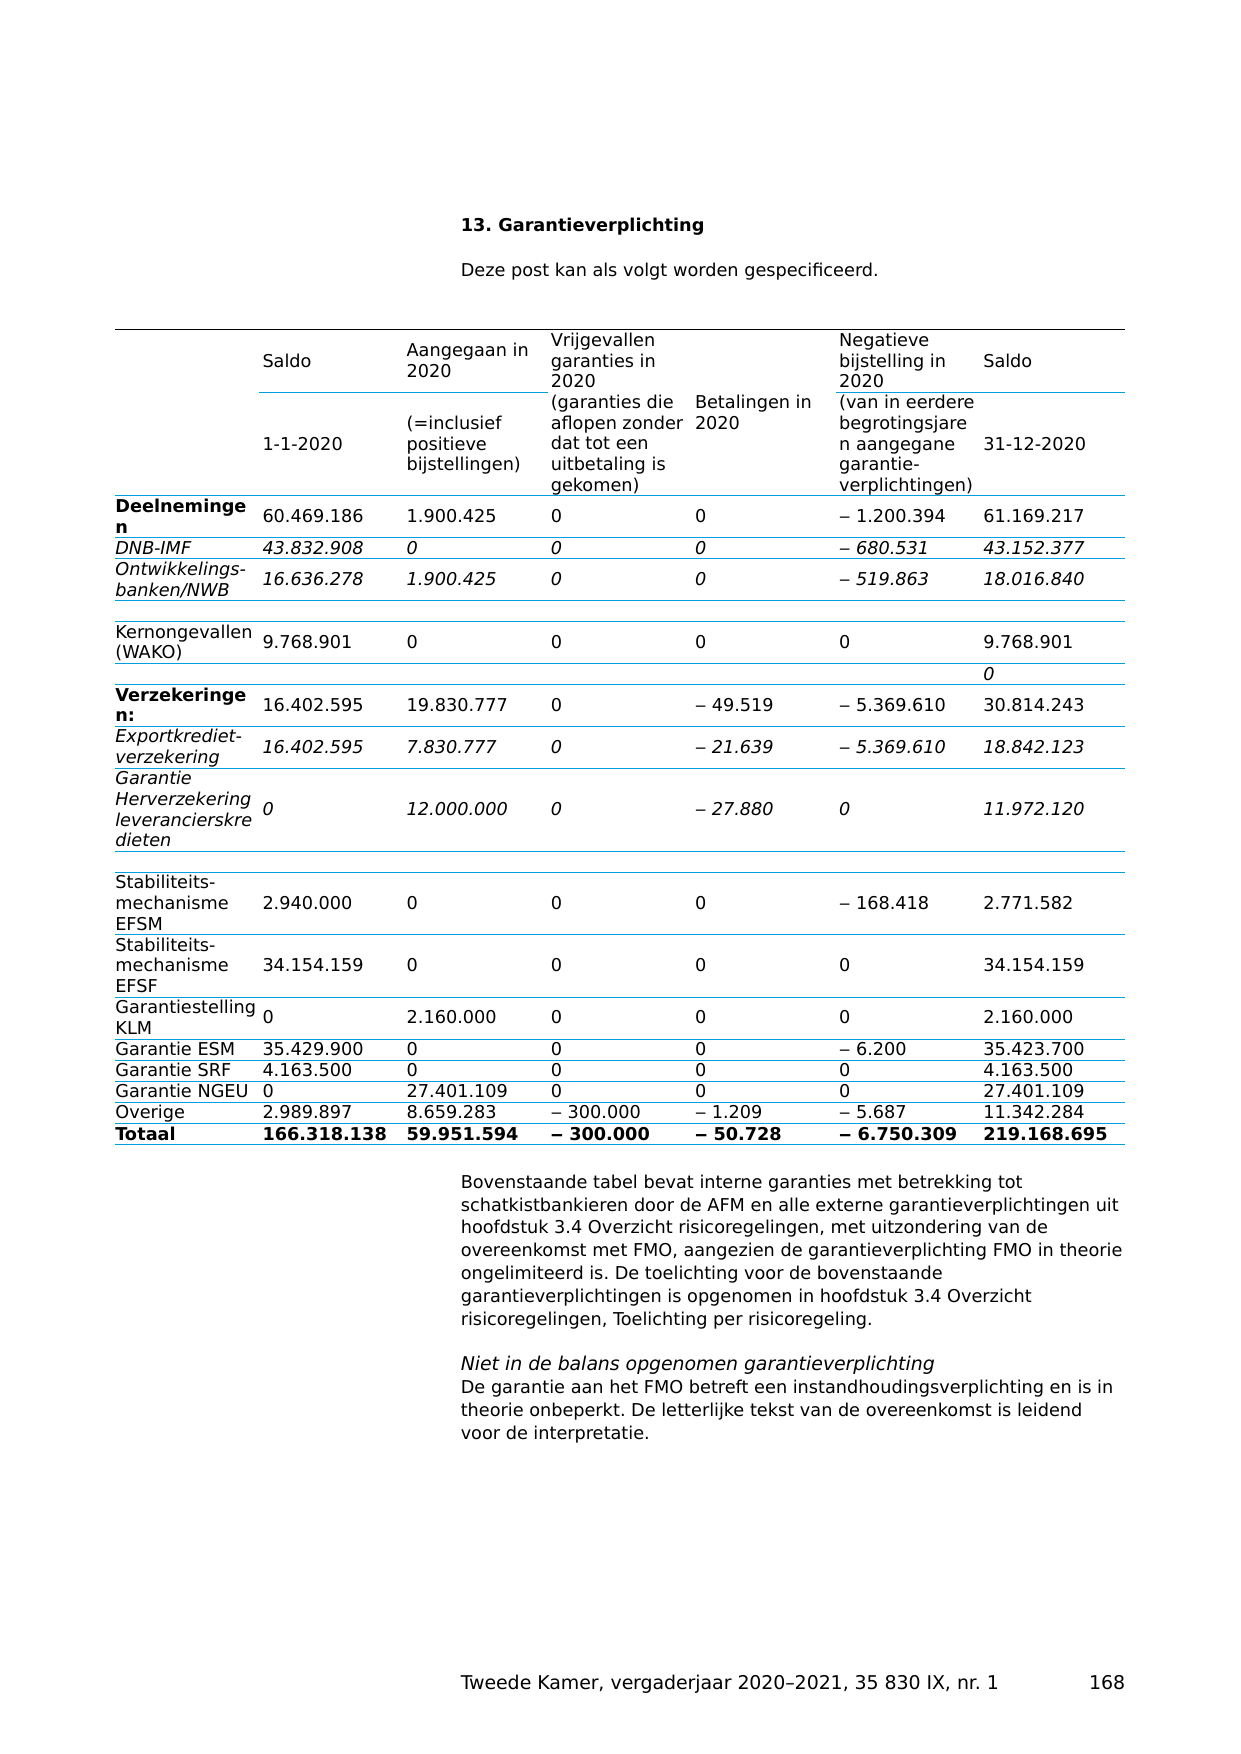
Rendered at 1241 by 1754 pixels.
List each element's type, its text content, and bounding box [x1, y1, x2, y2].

table_cell Garantie SRF [115, 1061, 259, 1081]
table_cell ‒ 300.000 [548, 1103, 692, 1123]
table_cell Stabiliteits-mechanisme EFSF [115, 935, 259, 997]
table_cell 2.160.000 [404, 998, 548, 1038]
table_cell [404, 601, 548, 621]
text De garantie aan het FMO betreft een instandhoudingsverplichting en is in theorie onbeperkt. De letterlijke tekst van de overeenkomst is leidend voor de interpretatie. [461, 1375, 1125, 1444]
table_cell 0 [404, 873, 548, 934]
table_cell [259, 601, 403, 621]
table_cell 0 [980, 664, 1125, 684]
table_cell 35.423.700 [980, 1040, 1125, 1059]
table_cell 0 [548, 1040, 692, 1059]
table_cell 0 [404, 622, 548, 663]
table_cell 0 [548, 685, 692, 726]
text Niet in de balans opgenomen garantieverplichting [461, 1353, 1125, 1375]
table_cell 4.163.500 [980, 1061, 1125, 1081]
table_cell 18.842.123 [980, 727, 1125, 768]
table_cell 0 [548, 769, 692, 851]
table_cell 35.429.900 [259, 1040, 403, 1059]
table_cell 61.169.217 [980, 496, 1125, 537]
table_cell ‒ 5.687 [836, 1103, 980, 1123]
table_cell 0 [259, 1082, 403, 1102]
table_cell 0 [836, 935, 980, 997]
text 13. Garantieverplichting [461, 213, 1125, 236]
table_cell 0 [836, 622, 980, 663]
table_cell [259, 664, 403, 684]
table_cell [115, 601, 259, 621]
table_cell Verzekeringen: [115, 685, 259, 726]
table_cell [548, 852, 692, 872]
table_cell 0 [836, 998, 980, 1038]
table_cell Garantie Herverzekering leverancierskredieten [115, 769, 259, 851]
table_cell [836, 852, 980, 872]
table_cell 0 [404, 1040, 548, 1059]
table_cell 34.154.159 [259, 935, 403, 997]
table_cell 27.401.109 [980, 1082, 1125, 1102]
table_cell Totaal [115, 1124, 259, 1144]
table_cell 0 [404, 935, 548, 997]
text Bovenstaande tabel bevat interne garanties met betrekking tot schatkistbankieren door de AFM en alle externe garantieverplichtingen uit hoofdstuk 3.4 Overzicht risicoregelingen, met uitzondering van de overeenkomst met FMO, aangezien de garantieverplichting FMO in theorie ongelimiteerd is. De toelichting voor de bovenstaande garantieverplichtingen is opgenomen in hoofdstuk 3.4 Overzicht risicoregelingen, Toelichting per risicoregeling. [461, 1170, 1125, 1330]
table_cell 0 [259, 998, 403, 1038]
table_cell 19.830.777 [404, 685, 548, 726]
table_cell Vrijgevallen garanties in 2020 (garanties die aflopen zonder dat tot een uitbetaling is gekomen) [548, 330, 692, 495]
table_cell 34.154.159 [980, 935, 1125, 997]
table_cell 0 [692, 622, 836, 663]
table_cell [548, 664, 692, 684]
table_cell Saldo [980, 330, 1125, 392]
table_cell 16.402.595 [259, 727, 403, 768]
table_cell [980, 601, 1125, 621]
table_cell Kernongevallen (WAKO) [115, 622, 259, 663]
table_cell 0 [548, 496, 692, 537]
table_cell 0 [404, 1061, 548, 1081]
table_cell 0 [692, 1082, 836, 1102]
table_cell [115, 852, 259, 872]
table_cell ‒ 1.209 [692, 1103, 836, 1123]
table_cell ‒ 6.750.309 [836, 1124, 980, 1144]
table_cell 0 [548, 935, 692, 997]
table_cell [404, 852, 548, 872]
table_cell [692, 852, 836, 872]
table_cell Betalingen in 2020 [692, 330, 836, 495]
table_cell ‒ 5.369.610 [836, 685, 980, 726]
table_cell 0 [548, 559, 692, 600]
table_cell 0 [548, 727, 692, 768]
table_cell [115, 330, 259, 495]
table_cell ‒ 21.639 [692, 727, 836, 768]
table_cell [836, 664, 980, 684]
table_cell 60.469.186 [259, 496, 403, 537]
table_cell ‒ 49.519 [692, 685, 836, 726]
table_cell 59.951.594 [404, 1124, 548, 1144]
table_cell (=inclusief positieve bijstellingen) [404, 393, 548, 495]
table_header Tabel 74 Garantieverplichtingen (bedragen x € 1.000) [115, 304, 1125, 329]
table_cell Deelnemingen [115, 496, 259, 537]
table_cell 0 [692, 538, 836, 558]
table_cell Stabiliteits-mechanisme EFSM [115, 873, 259, 934]
table_cell ‒ 168.418 [836, 873, 980, 934]
table_cell [836, 601, 980, 621]
table_cell 43.152.377 [980, 538, 1125, 558]
table_cell 0 [836, 769, 980, 851]
table_cell [548, 601, 692, 621]
table_cell ‒ 519.863 [836, 559, 980, 600]
table_cell 0 [692, 559, 836, 600]
table_cell 0 [836, 1082, 980, 1102]
table_cell [980, 852, 1125, 872]
table_cell 8.659.283 [404, 1103, 548, 1123]
table_cell Exportkrediet-verzekering [115, 727, 259, 768]
table_cell 0 [692, 1040, 836, 1059]
table_cell Negatieve bijstelling in 2020 [836, 330, 980, 392]
table_cell [692, 601, 836, 621]
table_cell 27.401.109 [404, 1082, 548, 1102]
table_cell (van in eerdere begrotingsjaren aangegane garantie-verplichtingen) [836, 393, 980, 495]
table_cell 0 [692, 1061, 836, 1081]
table_cell [115, 664, 259, 684]
table_cell [692, 664, 836, 684]
text Deze post kan als volgt worden gespecificeerd. [461, 258, 1125, 281]
table_cell Saldo [259, 330, 403, 392]
table_cell 0 [259, 769, 403, 851]
table_cell ‒ 5.369.610 [836, 727, 980, 768]
table_cell ‒ 680.531 [836, 538, 980, 558]
table_cell 12.000.000 [404, 769, 548, 851]
table_cell 219.168.695 [980, 1124, 1125, 1144]
table_cell 0 [548, 1082, 692, 1102]
table_cell 0 [404, 538, 548, 558]
table_cell ‒ 50.728 [692, 1124, 836, 1144]
table_cell 4.163.500 [259, 1061, 403, 1081]
table_cell 0 [548, 998, 692, 1038]
table_cell 16.636.278 [259, 559, 403, 600]
table_cell Overige [115, 1103, 259, 1123]
table_cell 18.016.840 [980, 559, 1125, 600]
table_cell 2.160.000 [980, 998, 1125, 1038]
table_cell 11.342.284 [980, 1103, 1125, 1123]
table_cell DNB-IMF [115, 538, 259, 558]
table_cell 1.900.425 [404, 559, 548, 600]
table_cell ‒ 6.200 [836, 1040, 980, 1059]
table_cell 16.402.595 [259, 685, 403, 726]
table_cell 0 [548, 622, 692, 663]
table_cell 0 [836, 1061, 980, 1081]
table_cell Ontwikkelings-banken/NWB [115, 559, 259, 600]
table_cell ‒ 300.000 [548, 1124, 692, 1144]
table_cell 43.832.908 [259, 538, 403, 558]
table_cell 0 [692, 935, 836, 997]
table_cell 0 [692, 873, 836, 934]
table_cell 1-1-2020 [259, 393, 403, 495]
table_cell 2.989.897 [259, 1103, 403, 1123]
table_cell 0 [692, 998, 836, 1038]
table_cell [259, 852, 403, 872]
table_cell [404, 664, 548, 684]
table_cell Garantie NGEU [115, 1082, 259, 1102]
table_cell 9.768.901 [980, 622, 1125, 663]
table_cell 0 [548, 873, 692, 934]
table_cell 0 [692, 496, 836, 537]
table_cell Garantie ESM [115, 1040, 259, 1059]
table_cell 11.972.120 [980, 769, 1125, 851]
table_cell 2.771.582 [980, 873, 1125, 934]
table_cell ‒ 1.200.394 [836, 496, 980, 537]
table_cell 2.940.000 [259, 873, 403, 934]
table_cell Aangegaan in 2020 [404, 330, 548, 392]
table_cell 30.814.243 [980, 685, 1125, 726]
table_cell 166.318.138 [259, 1124, 403, 1144]
table_cell 7.830.777 [404, 727, 548, 768]
table_cell Garantiestelling KLM [115, 998, 259, 1038]
table_cell 1.900.425 [404, 496, 548, 537]
table_cell 31-12-2020 [980, 393, 1125, 495]
table_cell ‒ 27.880 [692, 769, 836, 851]
table_cell 0 [548, 1061, 692, 1081]
table_cell 9.768.901 [259, 622, 403, 663]
table_cell 0 [548, 538, 692, 558]
